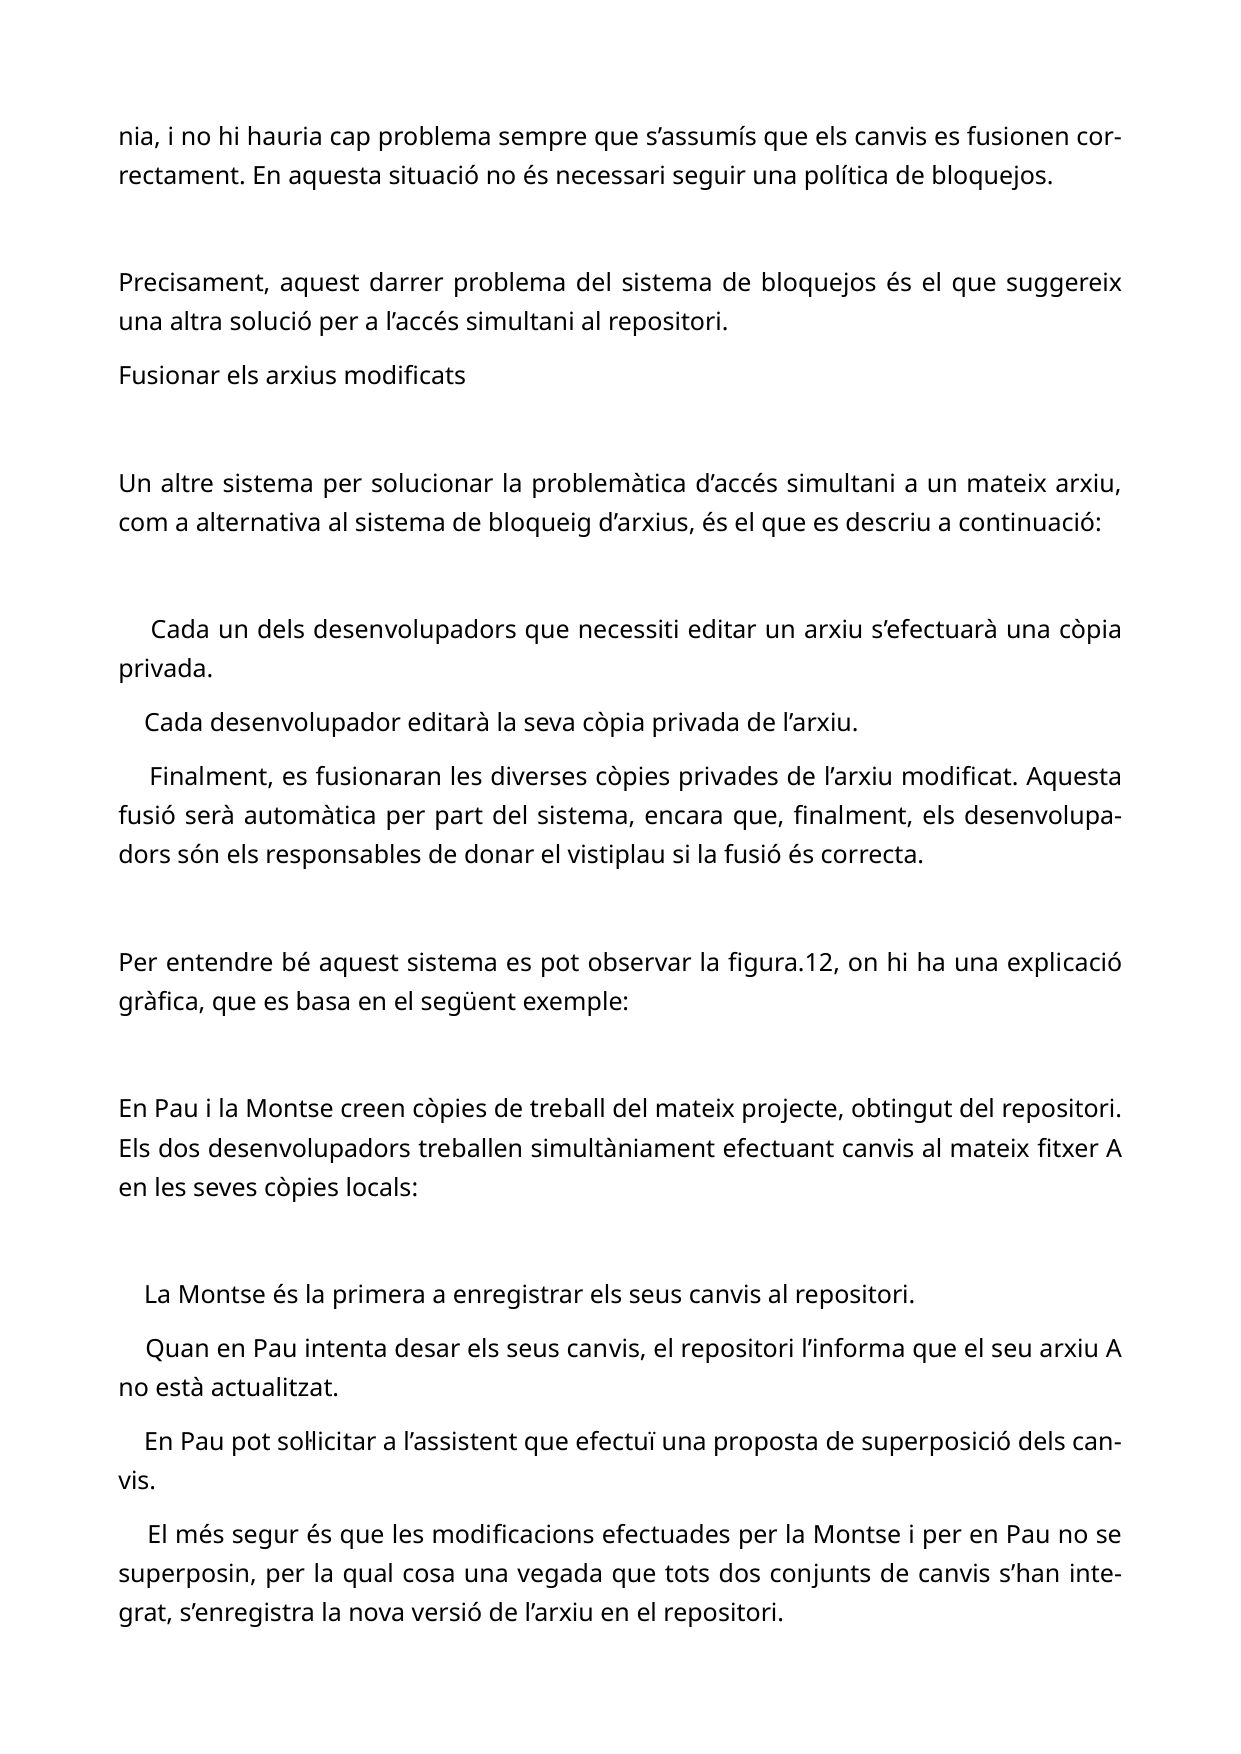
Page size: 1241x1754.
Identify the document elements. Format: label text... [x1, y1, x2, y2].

text Per enten­dre bé aquest sis­tema es pot obser­var la figura.12, on hi ha una expli­ca­ció grà­fica, que es basa en el següent exem­ple: [118, 944, 1122, 1018]
text Cada un dels desen­vo­lu­pa­dors que neces­siti edi­tar un arxiu s’efec­tu­arà una còpia pri­vada. [118, 612, 1122, 685]
text Cada desen­vo­lu­pa­dor edi­tarà la seva còpia pri­vada de l’arxiu. [118, 705, 1122, 739]
text Pre­ci­sa­ment, aquest dar­rer pro­blema del sis­tema de blo­que­jos és el que sug­ge­reix una altra solu­ció per a l’accés simul­tani al repo­si­tori. [118, 265, 1122, 338]
text El més segur és que les modi­fi­ca­ci­ons efec­tu­a­des per la Montse i per en Pau no se super­po­sin, per la qual cosa una vegada que tots dos con­junts de can­vis s’han inte­grat, s’enre­gis­tra la nova ver­sió de l’arxiu en el repo­si­tori. [118, 1516, 1122, 1629]
text Fusi­o­nar els arxius modi­fi­cats [118, 358, 1122, 392]
text En Pau i la Montse creen còpies de tre­ball del mateix pro­jecte, obtin­gut del repo­si­tori. Els dos desen­vo­lu­pa­dors tre­ba­llen simul­tà­ni­a­ment efec­tu­ant can­vis al mateix fit­xer A en les seves còpies locals: [118, 1091, 1122, 1203]
text Final­ment, es fusi­o­na­ran les diver­ses còpies pri­va­des de l’arxiu modi­fi­cat. Aquesta fusió serà auto­mà­tica per part del sis­tema, encara que, final­ment, els desen­vo­lu­pa­dors són els res­pon­sa­bles de donar el vis­ti­plau si la fusió és cor­recta. [118, 758, 1122, 871]
text En Pau pot sol·lici­tar a l’assis­tent que efec­tuï una pro­posta de super­po­si­ció dels can­vis. [118, 1423, 1122, 1497]
text Un altre sis­tema per solu­ci­o­nar la pro­ble­mà­tica d’accés simul­tani a un mateix arxiu, com a alter­na­tiva al sis­tema de blo­queig d’arxius, és el que es des­criu a con­ti­nu­a­ció: [118, 465, 1122, 538]
text nia, i no hi hau­ria cap pro­blema sem­pre que s’assu­mís que els can­vis es fusi­o­nen cor­rec­ta­ment. En aquesta situ­a­ció no és neces­sari seguir una polí­tica de blo­que­jos. [118, 118, 1122, 191]
text Quan en Pau intenta desar els seus can­vis, el repo­si­tori l’informa que el seu arxiu A no està actu­a­lit­zat. [118, 1331, 1122, 1404]
text La Montse és la pri­mera a enre­gis­trar els seus can­vis al repo­si­tori. [118, 1277, 1122, 1311]
